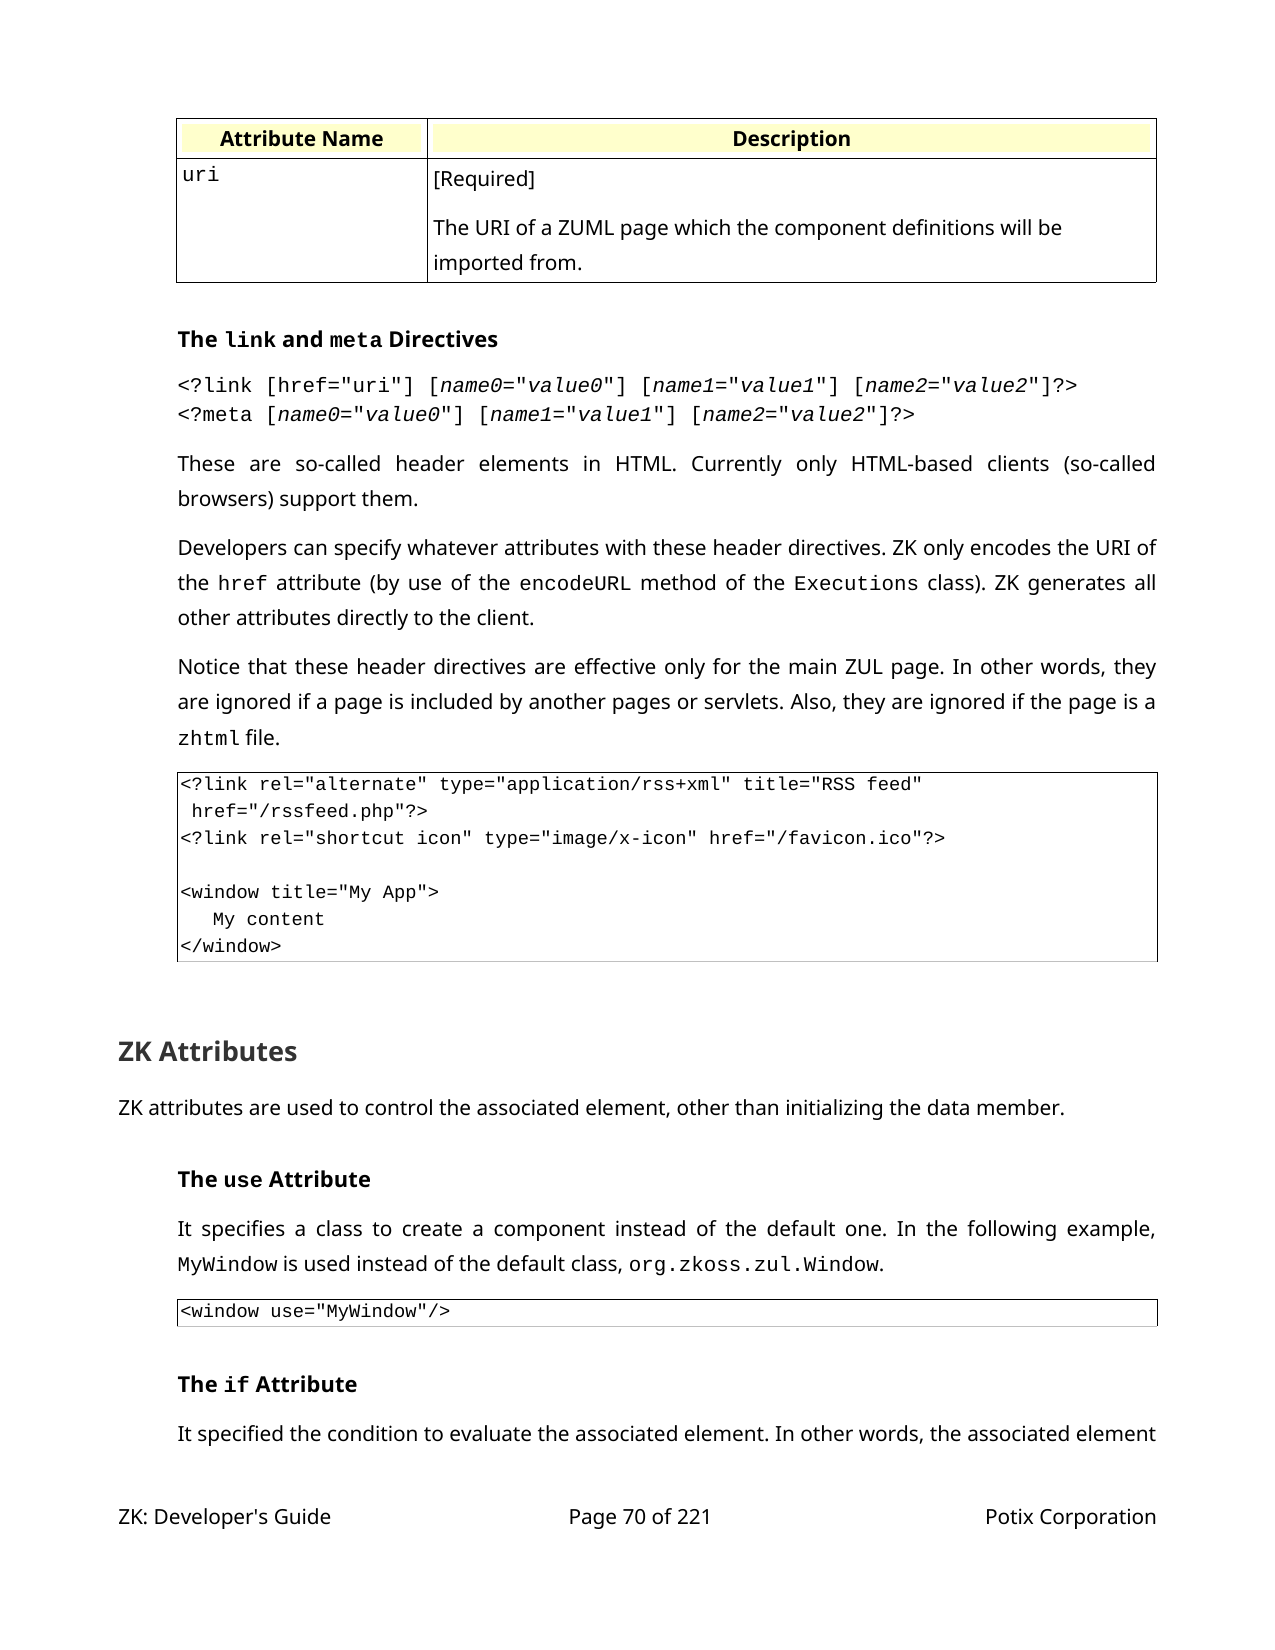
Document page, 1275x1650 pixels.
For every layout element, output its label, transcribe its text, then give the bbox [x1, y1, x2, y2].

text <?link rel="alternate" type="application/rss+xml" title="RSS feed" [178, 773, 1157, 796]
text Notice that these header directives are effective only for the main ZUL page. In other words, they are ignored if a page is included by another pages or servlets. Also, they are ignored if the page is a zhtml file. [177, 652, 1157, 751]
text </window> [178, 934, 1157, 961]
text My content [178, 907, 1157, 931]
text <?link [href="uri"] [name0="value0"] [name1="value1"] [name2="value2"]?> <?meta [name0="value0"] [name1="value1"] [name2="value2"]?> [177, 375, 1157, 428]
text <window title="My App"> [178, 880, 1157, 904]
subtitle The if Attribute [177, 1368, 1157, 1399]
subtitle ZK Attributes [118, 1032, 1157, 1069]
text Developers can specify whatever attributes with these header directives. ZK only encodes the URI of the href attribute (by use of the encodeURL method of the Executions class). ZK generates all other attributes directly to the client. [177, 533, 1157, 632]
text These are so-called header elements in HTML. Currently only HTML-based clients (so-called browsers) support them. [177, 449, 1157, 512]
table_cell [Required] The URI of a ZUML page which the component definitions will be imported from. [428, 159, 1156, 282]
table_header Attribute Name [177, 119, 427, 158]
table_cell uri [177, 159, 427, 282]
text ZK attributes are used to control the associated element, other than initializing the data member. [118, 1093, 1157, 1121]
text It specified the condition to evaluate the associated element. In other words, the associated element [177, 1419, 1157, 1447]
text It specifies a class to create a component instead of the default one. In the following example, MyWindow is used instead of the default class, org.zkoss.zul.Window. [177, 1214, 1157, 1278]
text <window use="MyWindow"/> [178, 1300, 1157, 1326]
subtitle The link and meta Directives [177, 324, 1157, 354]
text href="/rssfeed.php"?> <?link rel="shortcut icon" type="image/x-icon" href="/favicon.ico"?> [178, 799, 1157, 850]
table_header Description [428, 119, 1156, 158]
subtitle The use Attribute [177, 1164, 1157, 1194]
